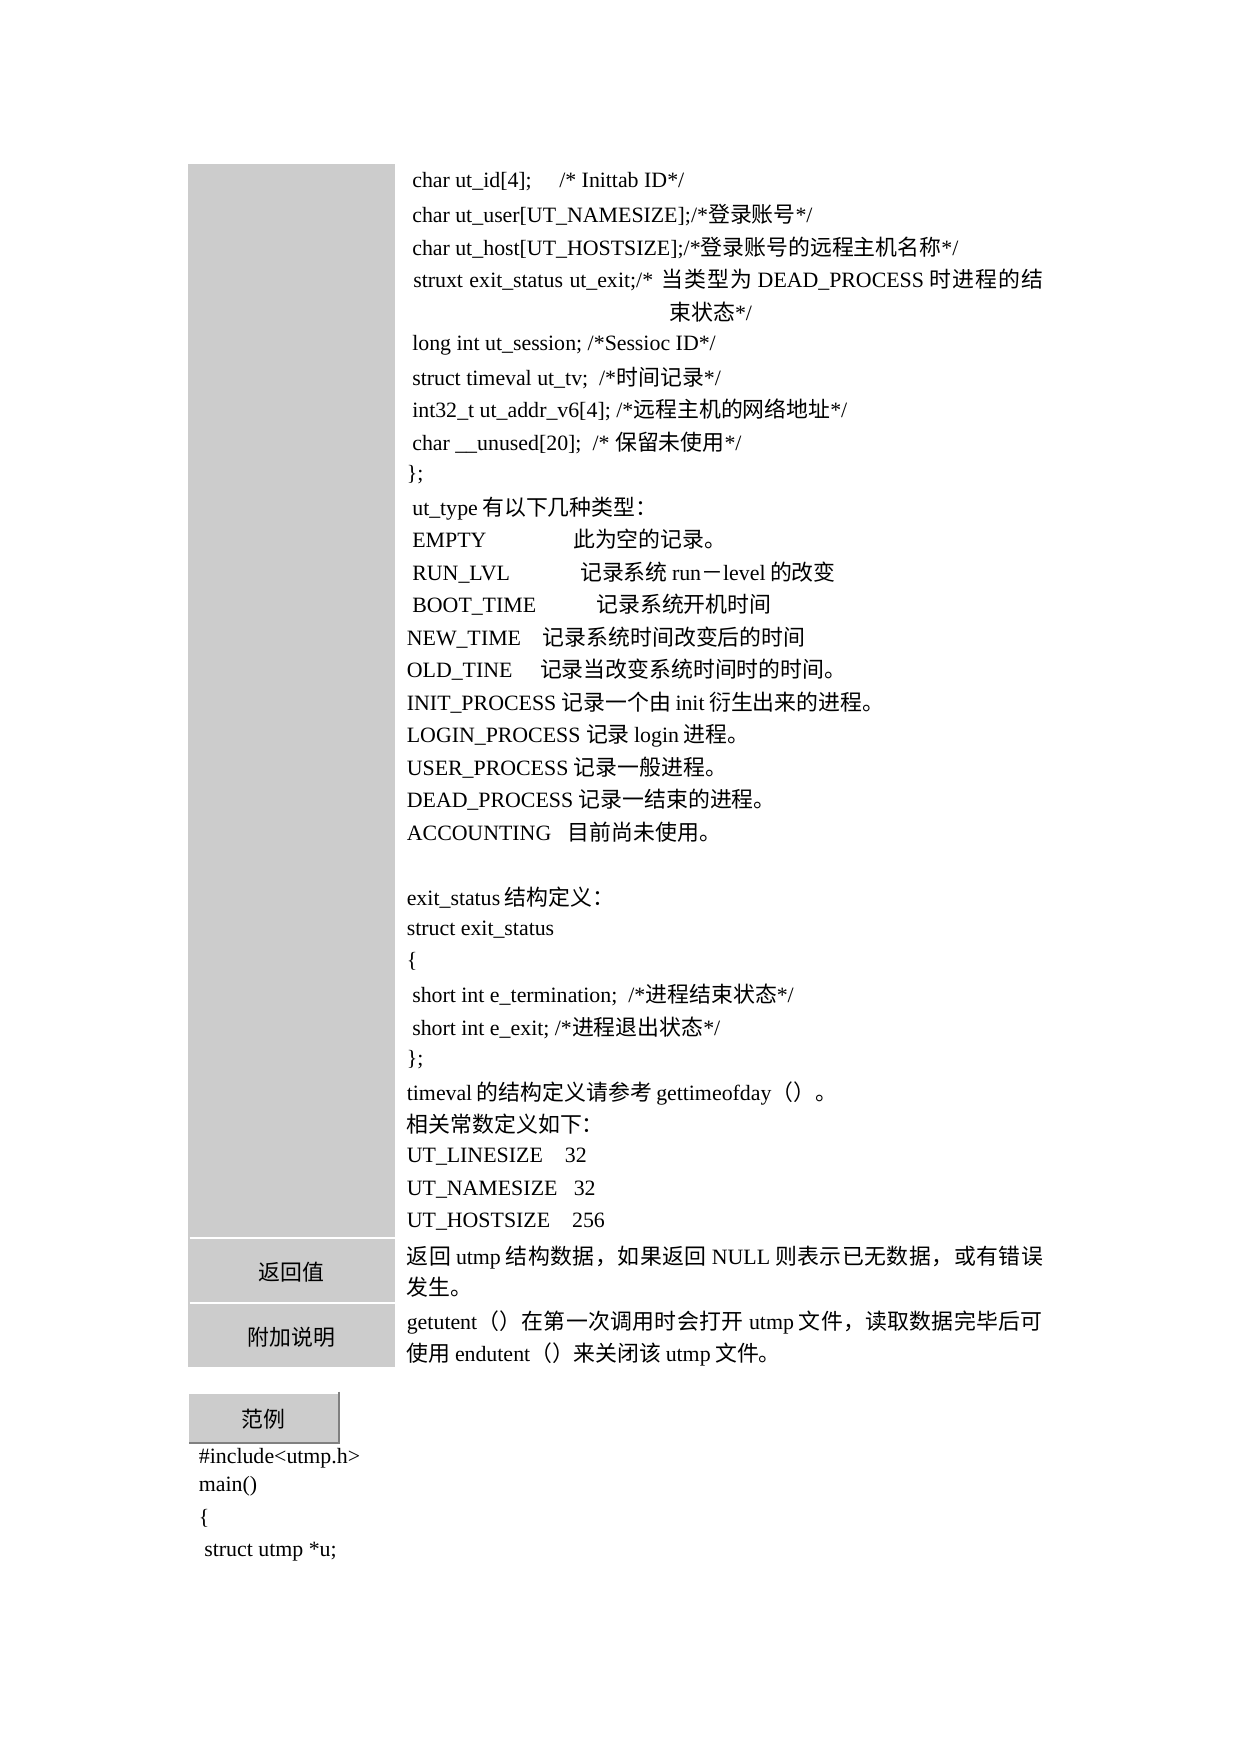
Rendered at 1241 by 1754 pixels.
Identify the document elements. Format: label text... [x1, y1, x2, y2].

table_cell #include<utmp.h> main() { struct utmp *u; [188, 1442, 1055, 1592]
table_cell 返回值 [188, 1237, 395, 1302]
table_cell [188, 164, 395, 1237]
table_cell getutent（）在第一次调用时会打开utmp文件，读取数据完毕后可使用endutent（）来关闭该utmp文件。 [395, 1302, 1055, 1367]
table_cell [340, 1392, 1055, 1442]
table_cell [188, 1368, 1055, 1392]
table_cell 附加说明 [188, 1302, 395, 1367]
table_cell 返回utmp结构数据，如果返回NULL则表示已无数据，或有错误发生。 [395, 1237, 1055, 1302]
table_cell 范例 [189, 1394, 338, 1442]
table_cell char ut_id[4]; /* Inittab ID*/ char ut_user[UT_NAMESIZE];/*登录账号*/ char ut_host[UT_HOSTSIZE];/*登录账号的远程主机名称*/ struxt exit_status ut_exit;/* 当类型为DEAD_PROCESS时进程的结束状态*/ long int ut_session; /*Sessioc ID*/ struct timeval ut_tv; /*时间记录*/ int32_t ut_addr_v6[4]; /*远程主机的网络地址*/ char __unused[20]; /* 保留未使用*/ }; ut_type有以下几种类型： EMPTY 此为空的记录。 RUN_LVL 记录系统run－level的改变 BOOT_TIME 记录系统开机时间 NEW_TIME 记录系统时间改变后的时间 OLD_TINE 记录当改变系统时间时的时间。 INIT_PROCESS 记录一个由init衍生出来的进程。 LOGIN_PROCESS 记录login进程。 USER_PROCESS 记录一般进程。 DEAD_PROCESS 记录一结束的进程。 ACCOUNTING 目前尚未使用。 exit_status结构定义： struct exit_status { short int e_termination; /*进程结束状态*/ short int e_exit; /*进程退出状态*/ }; timeval的结构定义请参考gettimeofday（）。 相关常数定义如下： UT_LINESIZE 32 UT_NAMESIZE 32 UT_HOSTSIZE 256 [395, 162, 1055, 1237]
